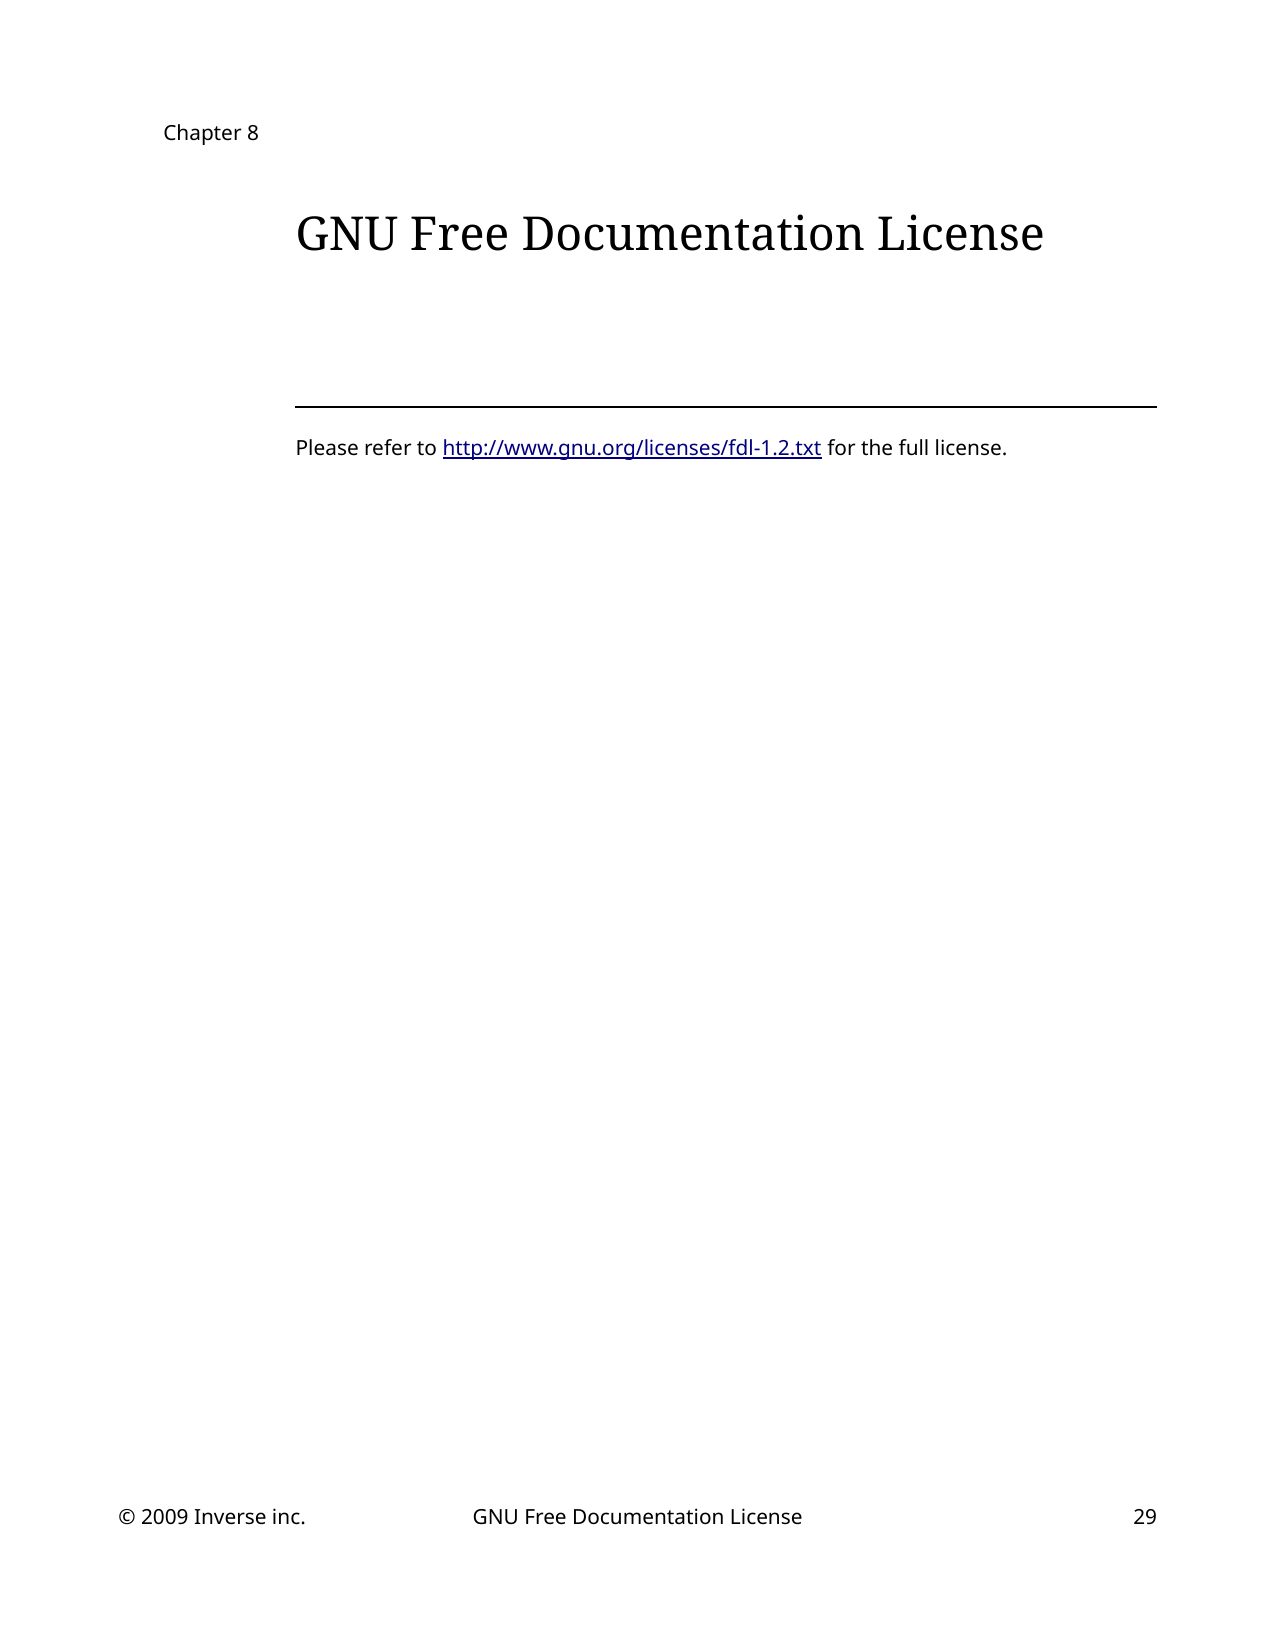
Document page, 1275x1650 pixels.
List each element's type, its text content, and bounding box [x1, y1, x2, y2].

subtitle GNU Free Documentation License [295, 201, 1157, 406]
text Please refer to http://www.gnu.org/licenses/fdl-1.2.txt for the full license. [295, 433, 1157, 461]
